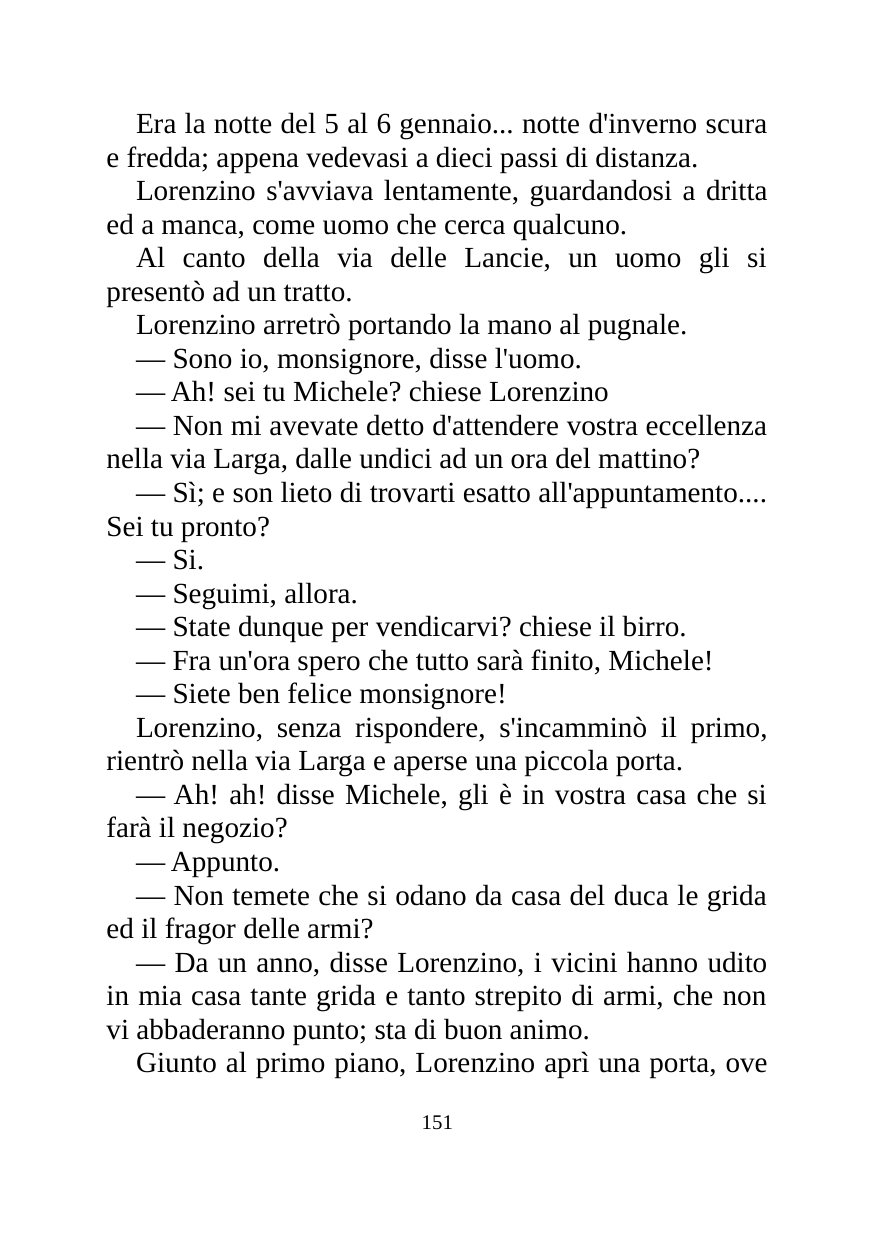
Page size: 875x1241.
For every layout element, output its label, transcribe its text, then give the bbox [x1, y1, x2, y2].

text — Da un anno, disse Lorenzino, i vicini hanno udito in mia casa tante grida e tanto strepito di armi, che non vi abbaderanno punto; sta di buon animo. [106, 945, 768, 1045]
text Lorenzino s'avviava lentamente, guardandosi a dritta ed a manca, come uomo che cerca qualcuno. [106, 173, 768, 240]
text — Sì; e son lieto di trovarti esatto all'appuntamento.... Sei tu pronto? [106, 475, 768, 542]
text — Non mi avevate detto d'attendere vostra eccellenza nella via Larga, dalle undici ad un ora del mattino? [106, 408, 768, 475]
text — Appunto. [106, 844, 768, 878]
text — Non temete che si odano da casa del duca le grida ed il fragor delle armi? [106, 878, 768, 945]
text — Ah! sei tu Michele? chiese Lorenzino [106, 374, 768, 408]
text — Si. [106, 542, 768, 576]
text — Siete ben felice monsignore! [106, 676, 768, 710]
text — Sono io, monsignore, disse l'uomo. [106, 341, 768, 374]
text — Fra un'ora spero che tutto sarà finito, Michele! [106, 643, 768, 676]
text — Ah! ah! disse Michele, gli è in vostra casa che si farà il negozio? [106, 777, 768, 844]
text — State dunque per vendicarvi? chiese il birro. [106, 609, 768, 643]
text — Seguimi, allora. [106, 576, 768, 609]
text Lorenzino, senza rispondere, s'incamminò il primo, rientrò nella via Larga e aperse una piccola porta. [106, 710, 768, 777]
text Lorenzino arretrò portando la mano al pugnale. [106, 307, 768, 341]
text Al canto della via delle Lancie, un uomo gli si presentò ad un tratto. [106, 240, 768, 307]
text Giunto al primo piano, Lorenzino aprì una porta, ove [106, 1045, 768, 1079]
text Era la notte del 5 al 6 gennaio... notte d'inverno scura e fredda; appena vedevasi a dieci passi di distanza. [106, 106, 768, 173]
